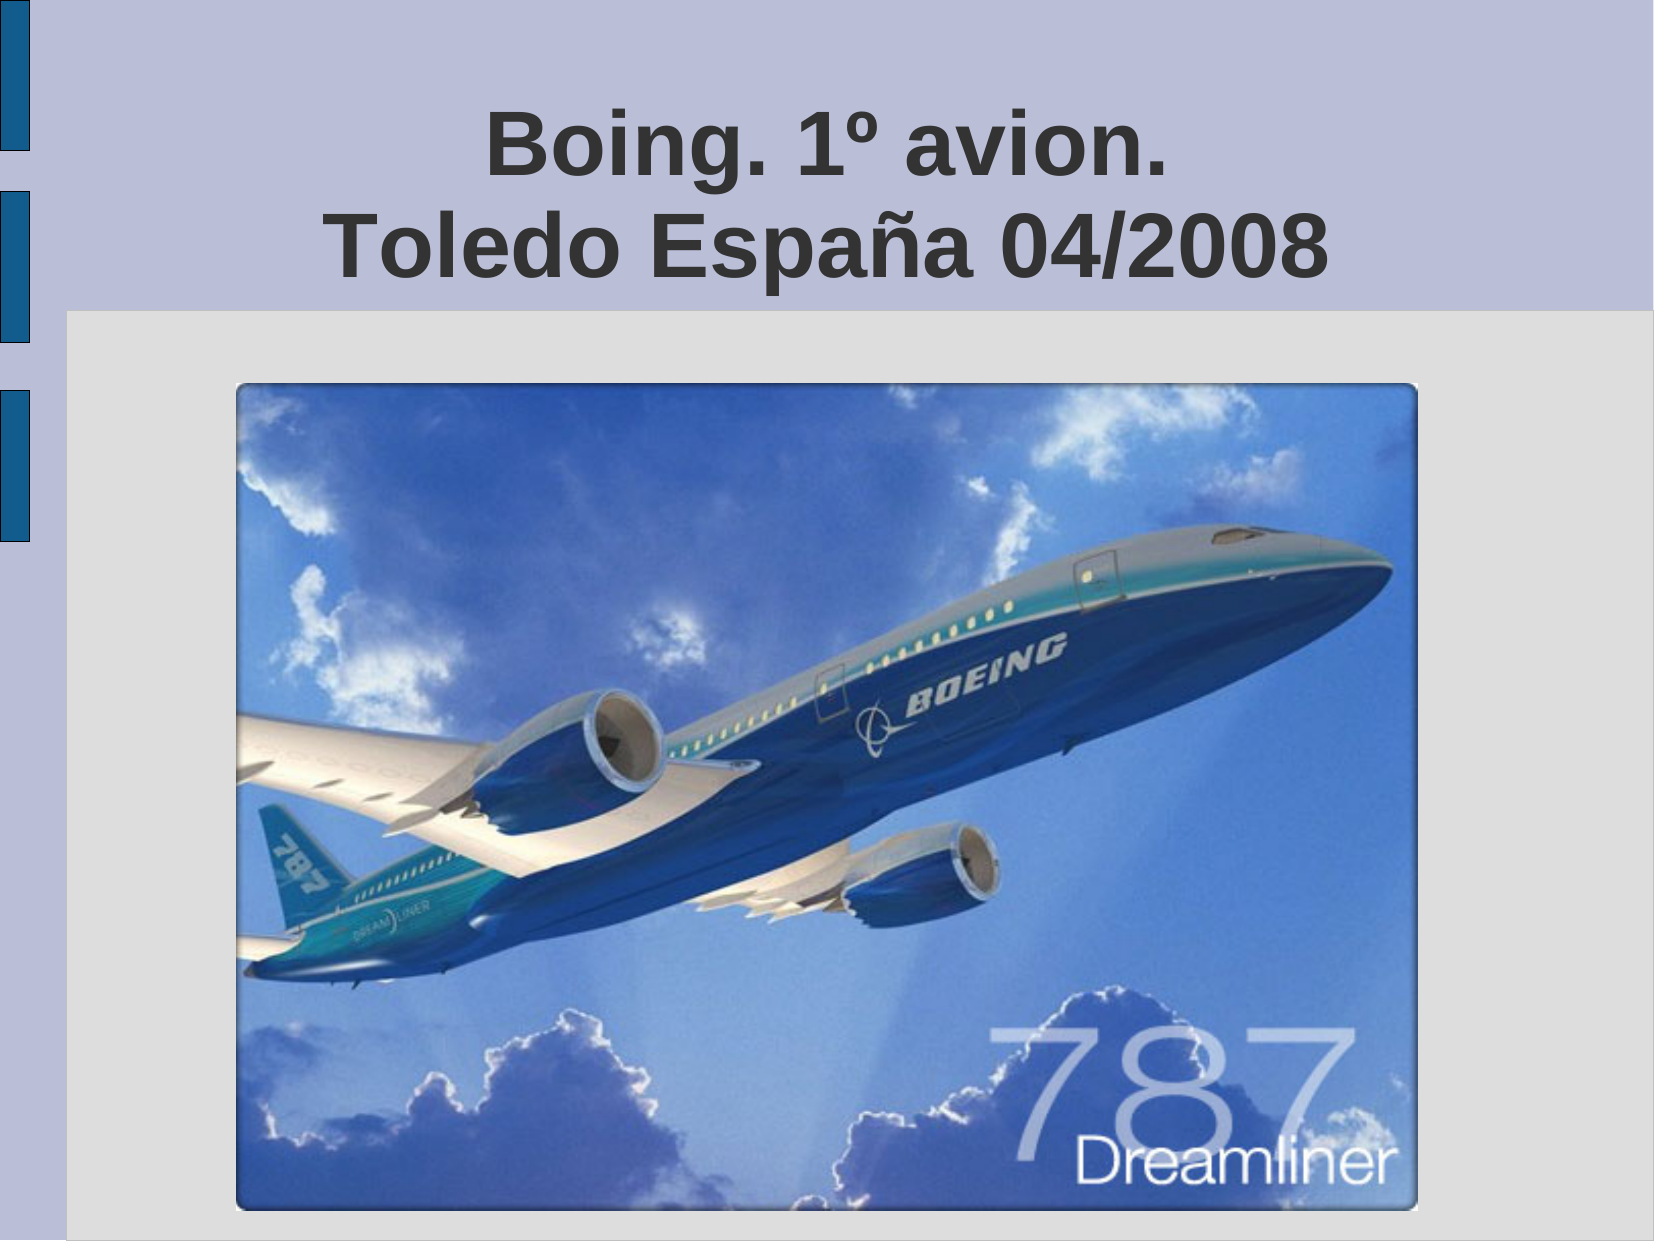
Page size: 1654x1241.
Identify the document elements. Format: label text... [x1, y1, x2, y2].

picture [236, 383, 1418, 1211]
title Boing. 1º avion. Toledo España 04/2008 [121, 76, 1534, 313]
